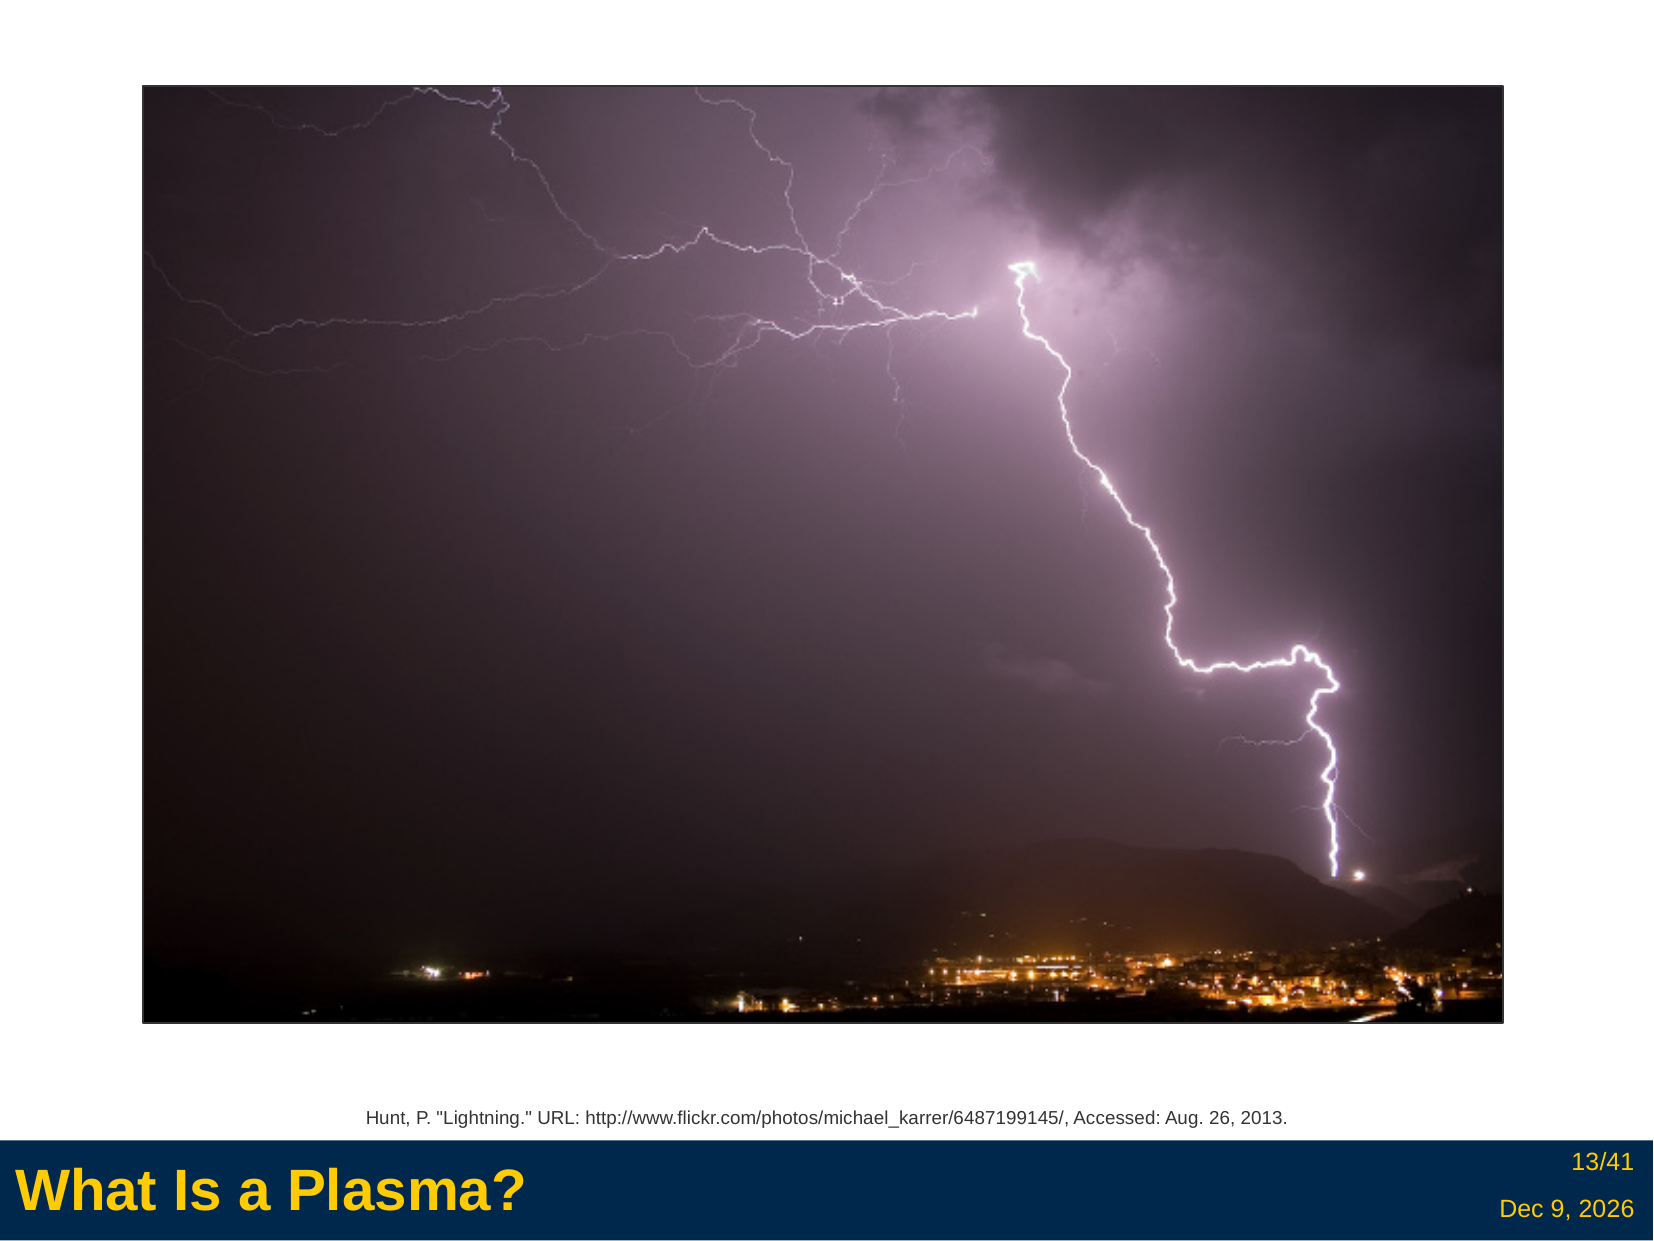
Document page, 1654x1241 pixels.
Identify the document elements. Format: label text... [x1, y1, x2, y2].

picture [143, 86, 1503, 1023]
title What Is a Plasma? [14, 1140, 1380, 1241]
